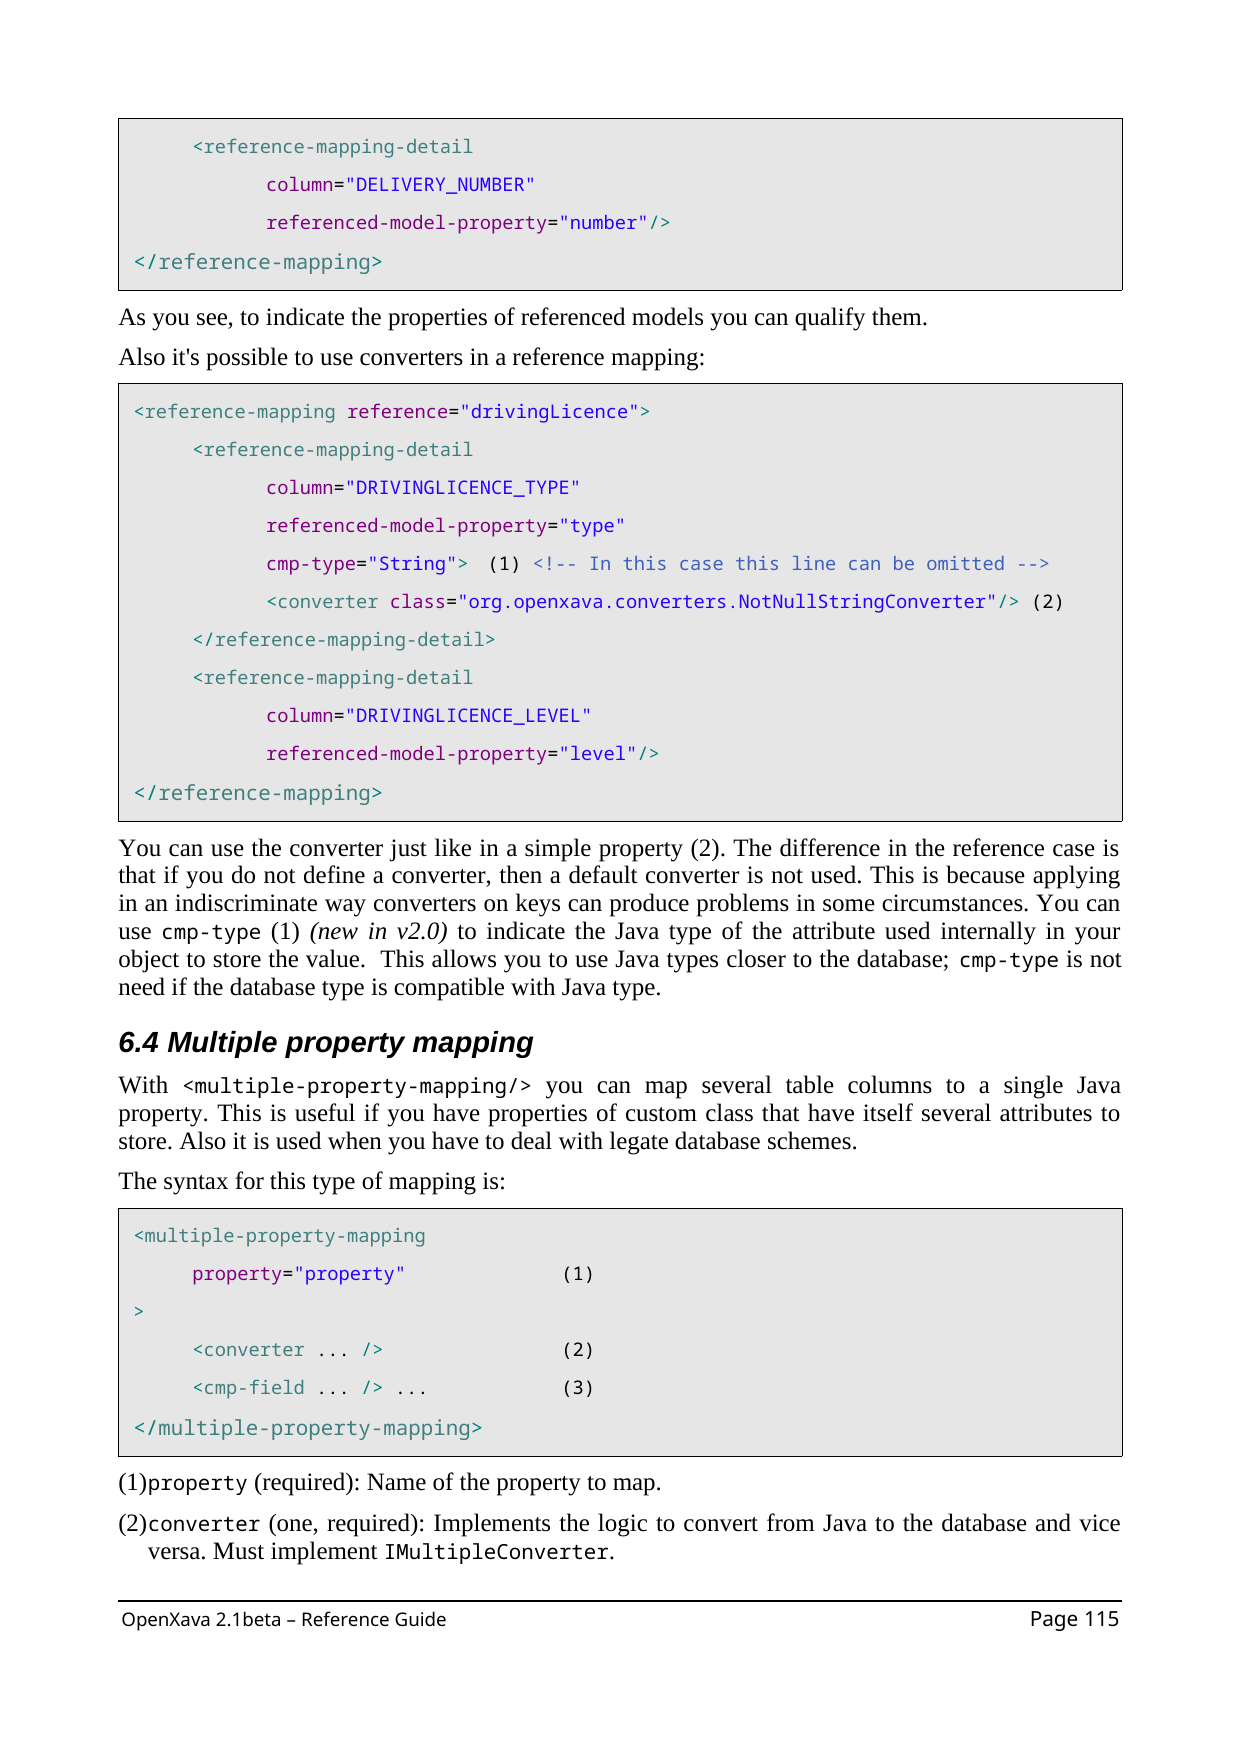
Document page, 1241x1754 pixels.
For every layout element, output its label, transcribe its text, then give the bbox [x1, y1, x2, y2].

text referenced-model-property="level"/> [119, 725, 1122, 763]
text The syntax for this type of mapping is: [118, 1167, 1122, 1195]
text You can use the converter just like in a simple property (2). The difference in the reference case is that if you do not define a converter, then a default converter is not used. This is because applying in an indiscriminate way converters on keys can produce problems in some circumstances. You can use cmp-type (1) (new in v2.0) to indicate the Java type of the attribute used internally in your object to store the value. This allows you to use Java types closer to the database; cmp-type is not need if the database type is compatible with Java type. [118, 834, 1122, 1001]
text With <multiple-property-mapping/> you can map several table columns to a single Java property. This is useful if you have properties of custom class that have itself several attributes to store. Also it is used when you have to deal with legate database schemes. [118, 1071, 1122, 1155]
text column="DRIVINGLICENCE_LEVEL" [119, 687, 1122, 725]
text column="DRIVINGLICENCE_TYPE" [119, 459, 1122, 497]
text <cmp-field ... /> ... (3) [119, 1360, 1122, 1398]
text referenced-model-property="type" [119, 497, 1122, 535]
text <reference-mapping-detail [119, 649, 1122, 687]
text <reference-mapping-detail [119, 421, 1122, 459]
text </reference-mapping-detail> [119, 611, 1122, 649]
text As you see, to indicate the properties of referenced models you can qualify them. [118, 303, 1122, 330]
text referenced-model-property="number"/> [119, 194, 1122, 232]
text column="DELIVERY_NUMBER" [119, 156, 1122, 194]
list property (required): Name of the property to map. [118, 1468, 1122, 1497]
text </reference-mapping> [119, 232, 1122, 290]
text cmp-type="String"> (1) <!-- In this case this line can be omitted --> [119, 535, 1122, 573]
text > [119, 1284, 1122, 1322]
text </multiple-property-mapping> [119, 1398, 1122, 1456]
text <multiple-property-mapping [119, 1209, 1122, 1246]
text <reference-mapping-detail [119, 119, 1122, 156]
text <reference-mapping reference="drivingLicence"> [119, 384, 1122, 421]
text property="property" (1) [119, 1246, 1122, 1284]
list converter (one, required): Implements the logic to convert from Java to the database and vice versa. Must implement IMultipleConverter. [118, 1509, 1122, 1566]
subtitle Multiple property mapping [118, 1026, 1122, 1059]
text </reference-mapping> [119, 763, 1122, 821]
text Also it's possible to use converters in a reference mapping: [118, 343, 1122, 371]
text <converter ... /> (2) [119, 1322, 1122, 1360]
text <converter class="org.openxava.converters.NotNullStringConverter"/> (2) [119, 573, 1122, 611]
